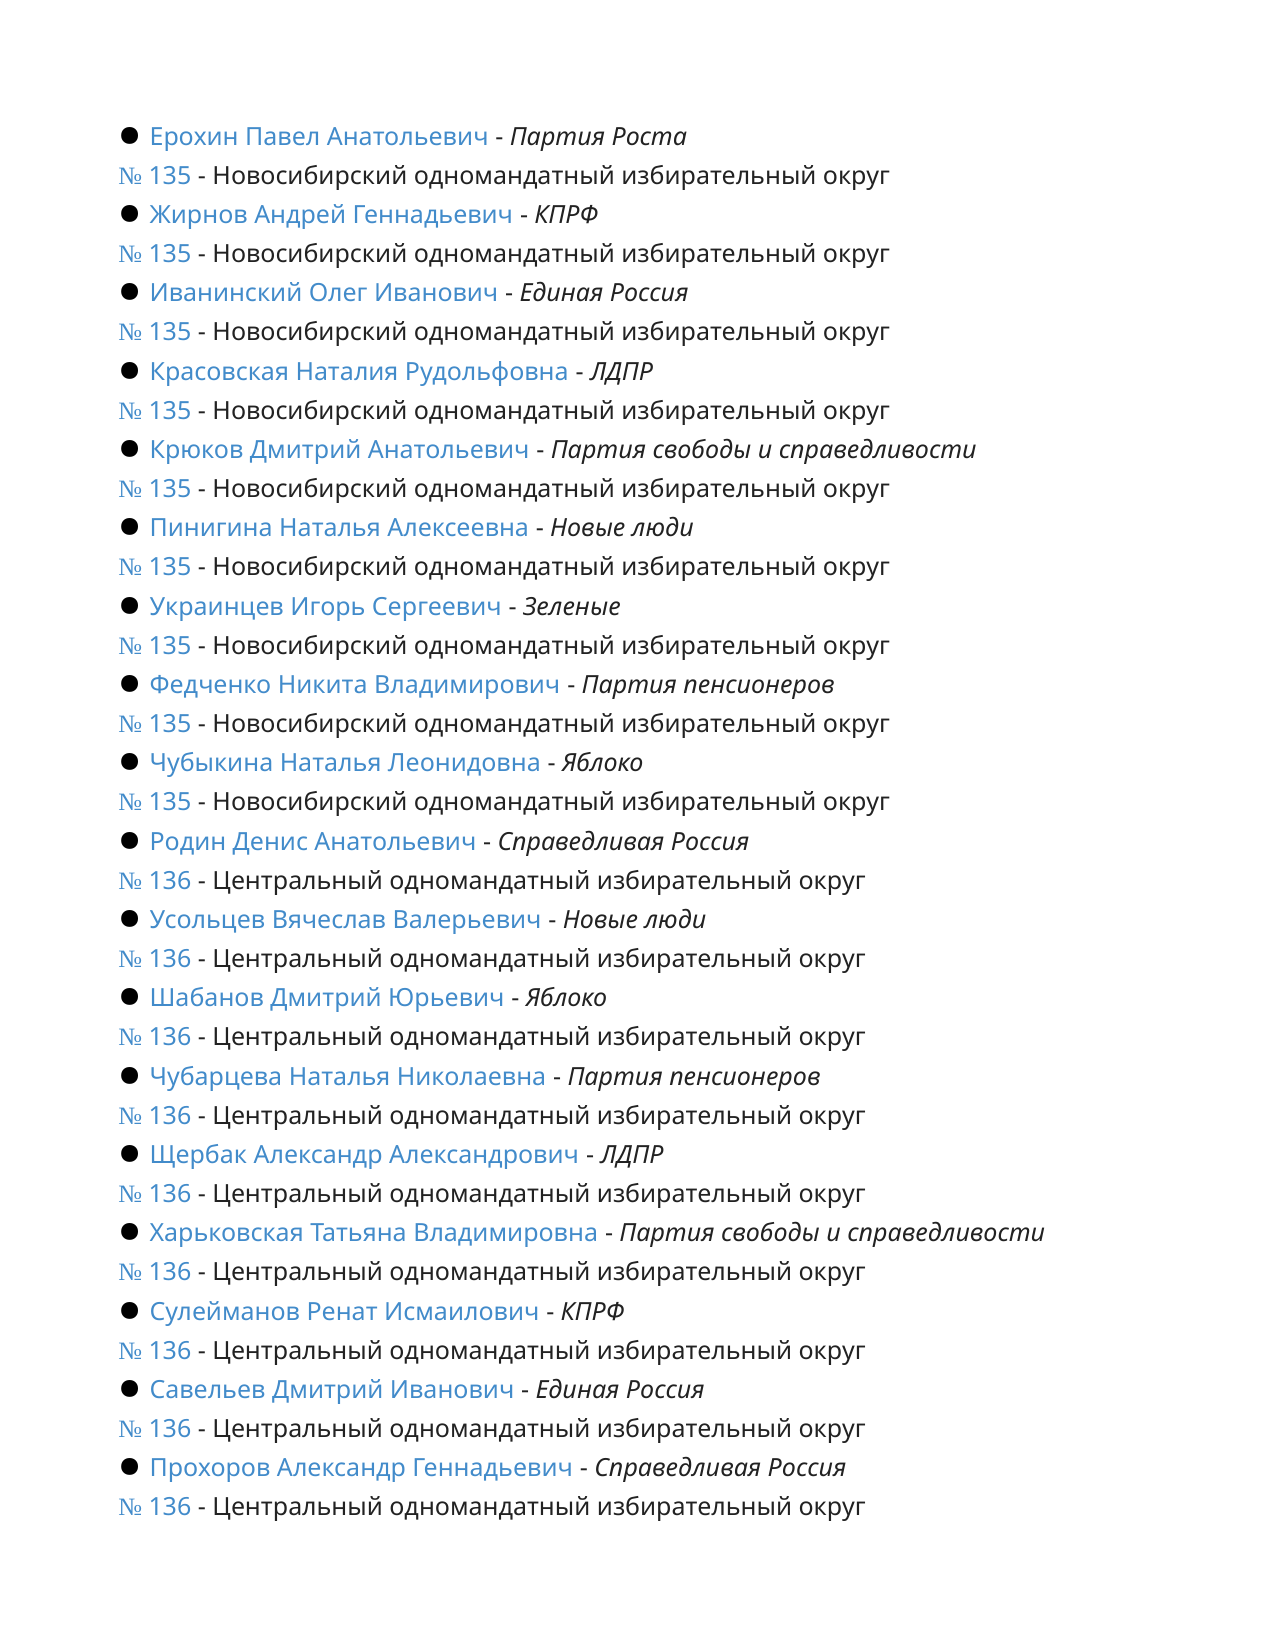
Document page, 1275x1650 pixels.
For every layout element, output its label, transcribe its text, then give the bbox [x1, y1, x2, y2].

list Федченко Никита Владимирович - Партия пенсионеров [120, 666, 1157, 701]
list Родин Денис Анатольевич - Справедливая Россия [120, 823, 1157, 857]
text № 135 - Новосибирский одномандатный избирательный округ [118, 784, 1157, 818]
list Прохоров Александр Геннадьевич - Справедливая Россия [120, 1450, 1157, 1484]
list Ерохин Павел Анатольевич - Партия Роста [120, 118, 1157, 152]
text № 135 - Новосибирский одномандатный избирательный округ [118, 471, 1157, 505]
list Иванинский Олег Иванович - Единая Россия [120, 275, 1157, 309]
list Украинцев Игорь Сергеевич - Зеленые [120, 588, 1157, 622]
list Усольцев Вячеслав Валерьевич - Новые люди [120, 901, 1157, 936]
text № 136 - Центральный одномандатный избирательный округ [118, 1176, 1157, 1210]
text № 136 - Центральный одномандатный избирательный округ [118, 1254, 1157, 1288]
list Крюков Дмитрий Анатольевич - Партия свободы и справедливости [120, 431, 1157, 466]
list Щербак Александр Александрович - ЛДПР [120, 1136, 1157, 1171]
list Савельев Дмитрий Иванович - Единая Россия [120, 1371, 1157, 1406]
text № 136 - Центральный одномандатный избирательный округ [118, 1411, 1157, 1445]
list Пинигина Наталья Алексеевна - Новые люди [120, 510, 1157, 544]
text № 136 - Центральный одномандатный избирательный округ [118, 1097, 1157, 1131]
text № 136 - Центральный одномандатный избирательный округ [118, 1489, 1157, 1523]
list Чубыкина Наталья Леонидовна - Яблоко [120, 745, 1157, 779]
text № 135 - Новосибирский одномандатный избирательный округ [118, 314, 1157, 348]
text № 136 - Центральный одномандатный избирательный округ [118, 862, 1157, 896]
text № 135 - Новосибирский одномандатный избирательный округ [118, 236, 1157, 270]
text № 136 - Центральный одномандатный избирательный округ [118, 1019, 1157, 1053]
text № 136 - Центральный одномандатный избирательный округ [118, 1332, 1157, 1366]
text № 135 - Новосибирский одномандатный избирательный округ [118, 627, 1157, 661]
list Сулейманов Ренат Исмаилович - КПРФ [120, 1293, 1157, 1327]
text № 135 - Новосибирский одномандатный избирательный округ [118, 706, 1157, 740]
list Красовская Наталия Рудольфовна - ЛДПР [120, 353, 1157, 387]
list Жирнов Андрей Геннадьевич - КПРФ [120, 196, 1157, 231]
list Шабанов Дмитрий Юрьевич - Яблоко [120, 980, 1157, 1014]
text № 135 - Новосибирский одномандатный избирательный округ [118, 157, 1157, 191]
text № 136 - Центральный одномандатный избирательный округ [118, 941, 1157, 975]
list Чубарцева Наталья Николаевна - Партия пенсионеров [120, 1058, 1157, 1092]
text № 135 - Новосибирский одномандатный избирательный округ [118, 549, 1157, 583]
text № 135 - Новосибирский одномандатный избирательный округ [118, 392, 1157, 426]
list Харьковская Татьяна Владимировна - Партия свободы и справедливости [120, 1215, 1157, 1249]
